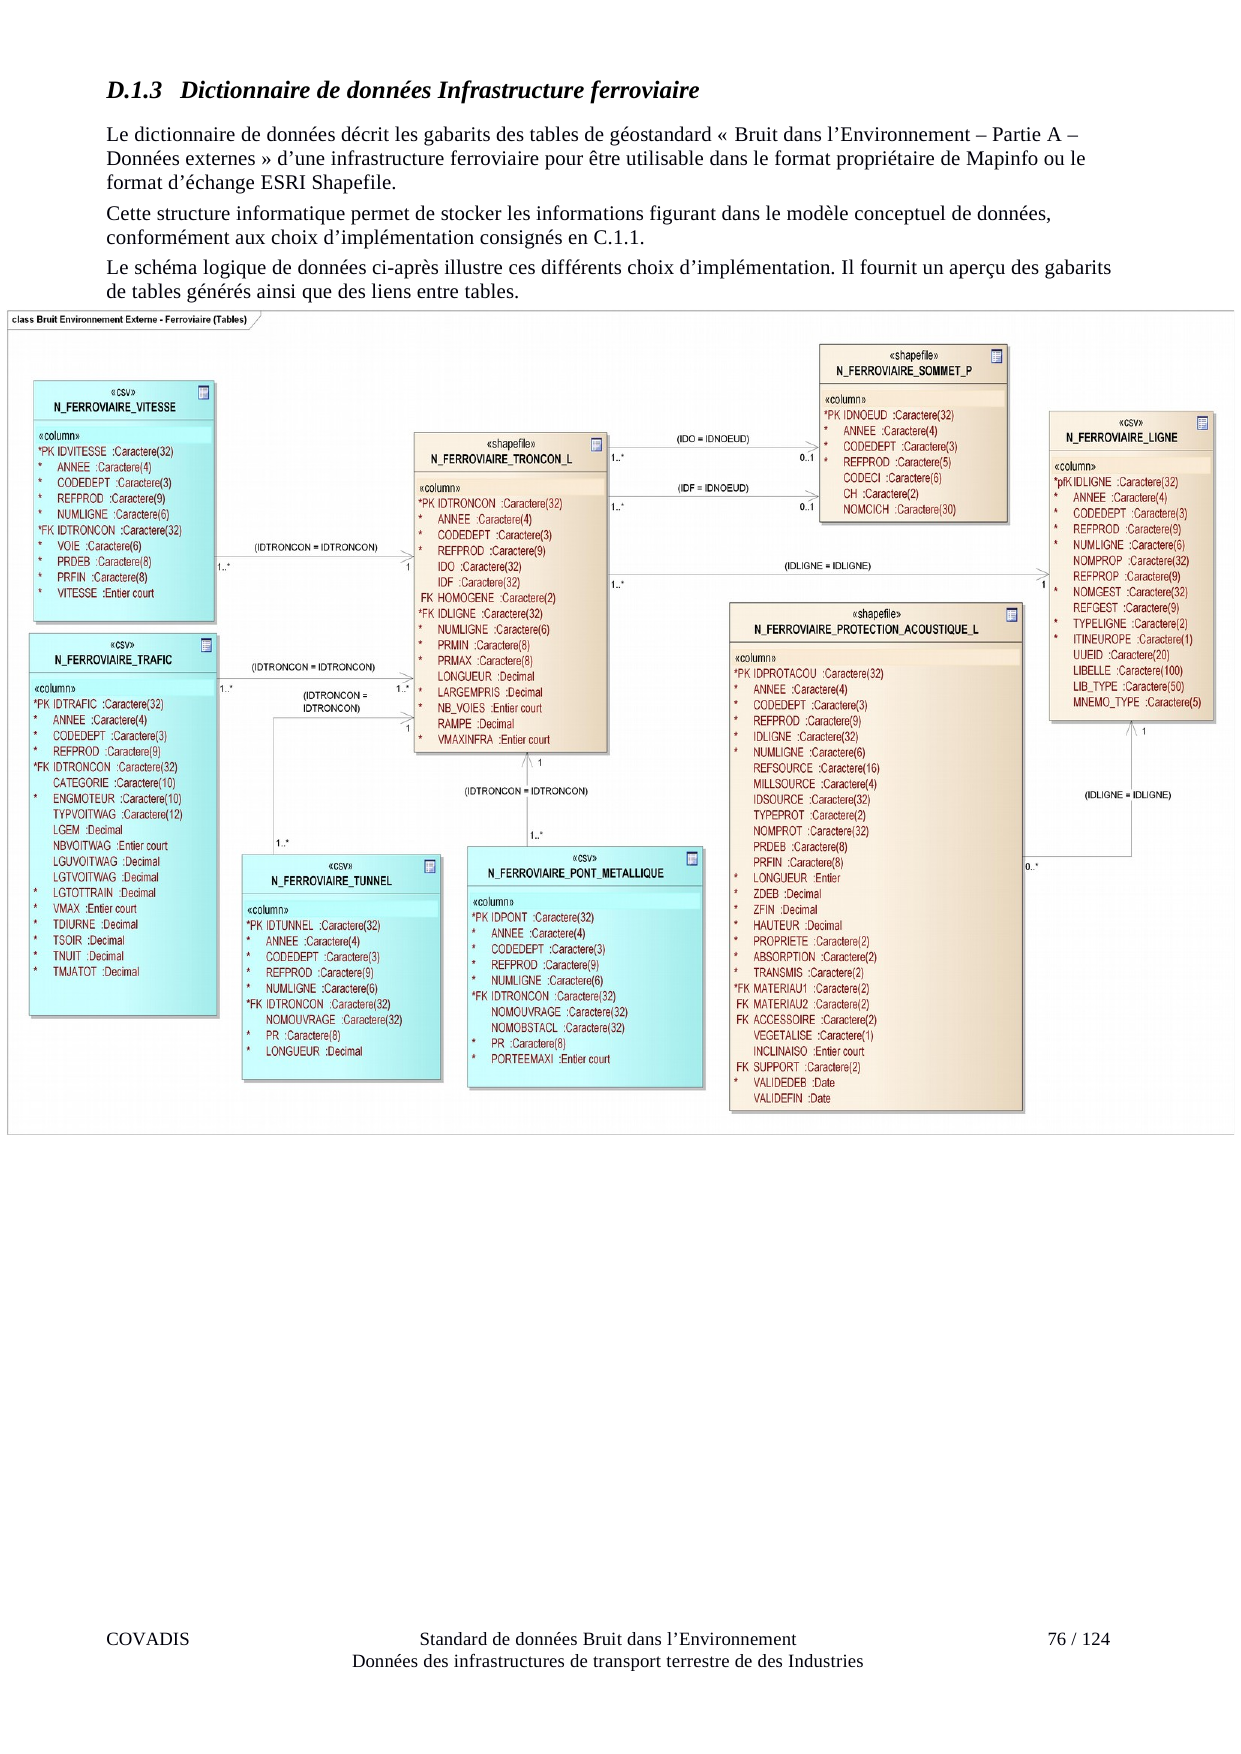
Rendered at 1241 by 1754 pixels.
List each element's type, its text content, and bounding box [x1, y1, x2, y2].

text Le schéma logique de données ci-après illustre ces différents choix d’implémentation. Il fournit un aperçu des gabarits de tables générés ainsi que des liens entre tables. [106, 255, 1134, 303]
text Le dictionnaire de données décrit les gabarits des tables de géostandard « Bruit dans l’Environnement – Partie A – Données externes » d’une infrastructure ferroviaire pour être utilisable dans le format propriétaire de Mapinfo ou le format d’échange ESRI Shapefile. [106, 122, 1134, 194]
text Cette structure informatique permet de stocker les informations figurant dans le modèle conceptuel de données, conformément aux choix d’implémentation consignés en C.1.1. [106, 200, 1134, 248]
subtitle Dictionnaire de données Infrastructure ferroviaire [106, 75, 1134, 104]
picture [6, 309, 1235, 1135]
